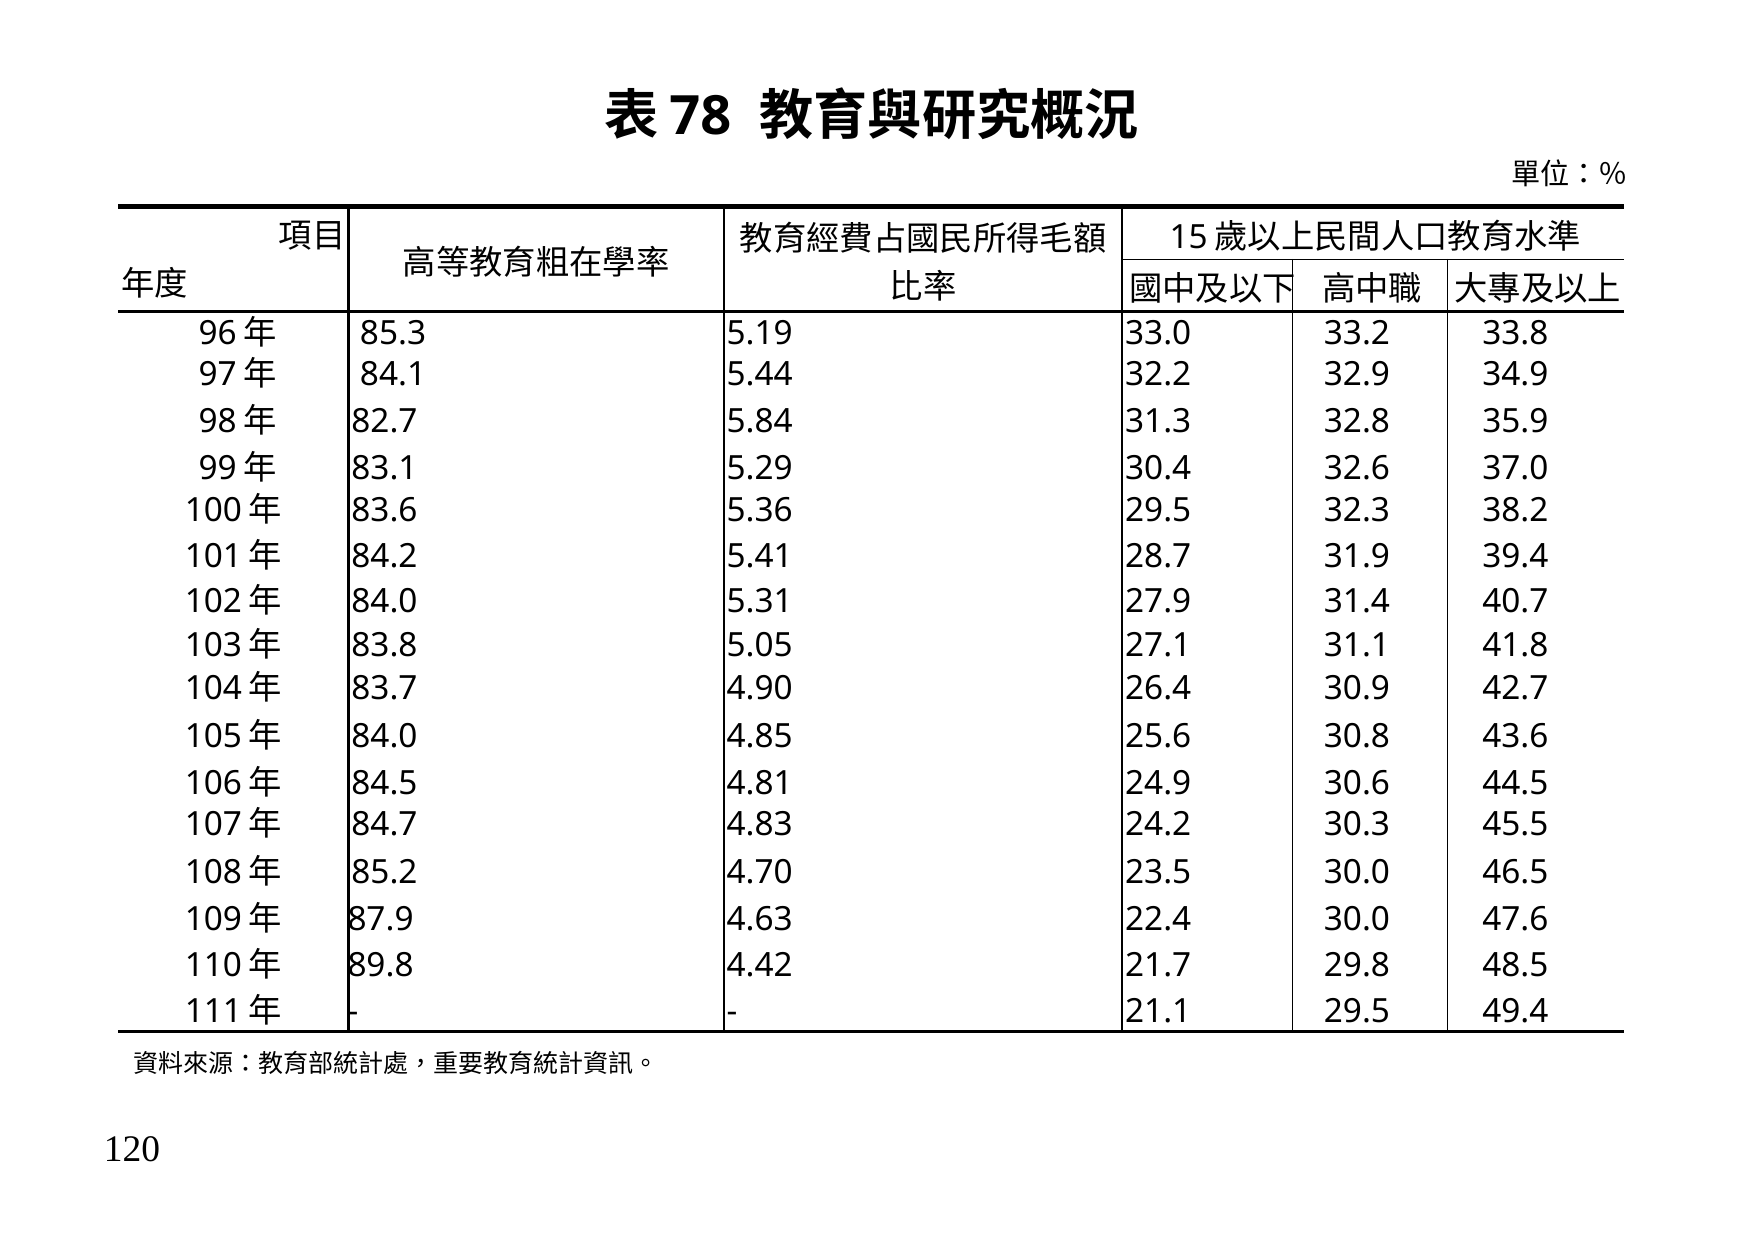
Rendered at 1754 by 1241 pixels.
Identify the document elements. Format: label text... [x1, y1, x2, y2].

table_cell 5.29 [725, 446, 1121, 490]
table_cell 106年 [118, 765, 347, 802]
table_cell 國中及以下 [1123, 260, 1292, 310]
table_cell 26.4 [1123, 670, 1292, 707]
table_cell 31.3 [1123, 396, 1292, 446]
table_cell 46.5 [1448, 845, 1624, 898]
table_cell 40.7 [1448, 583, 1624, 620]
table_cell 103年 [118, 620, 347, 670]
table_cell 83.7 [350, 670, 723, 707]
table_cell 30.8 [1293, 707, 1447, 764]
table_cell 102年 [118, 583, 347, 620]
table_cell 4.70 [725, 845, 1121, 898]
table_cell 97年 [118, 353, 347, 396]
table_cell 5.84 [725, 396, 1121, 446]
table_cell 24.9 [1123, 765, 1292, 802]
table_cell 29.8 [1293, 939, 1447, 992]
table_cell 33.0 [1123, 313, 1292, 353]
table_header 教育經費占國民所得毛額比率 [725, 209, 1121, 310]
table_cell 82.7 [350, 396, 723, 446]
table_cell 100年 [118, 490, 347, 530]
table_cell 4.85 [725, 707, 1121, 764]
table_cell 4.42 [725, 939, 1121, 992]
table_cell 30.3 [1293, 802, 1447, 845]
table_cell 4.63 [725, 899, 1121, 939]
table_cell 4.83 [725, 802, 1121, 845]
table_cell 48.5 [1448, 939, 1624, 992]
table_cell 31.9 [1293, 530, 1447, 583]
table_cell 85.2 [350, 845, 723, 898]
table_cell 31.1 [1293, 620, 1447, 670]
table_cell 35.9 [1448, 396, 1624, 446]
table_cell 5.05 [725, 620, 1121, 670]
text 資料來源：教育部統計處，重要教育統計資訊。 [133, 1044, 1554, 1080]
table_cell 84.2 [350, 530, 723, 583]
table_cell 27.1 [1123, 620, 1292, 670]
table_cell 28.7 [1123, 530, 1292, 583]
subtitle 表78 教育與研究概況 [103, 76, 1639, 151]
table_cell 22.4 [1123, 899, 1292, 939]
table_cell 29.5 [1123, 490, 1292, 530]
table_cell 87.9 [350, 899, 723, 939]
table_cell - [725, 992, 1121, 1029]
table_cell 30.4 [1123, 446, 1292, 490]
table_cell 49.4 [1448, 992, 1624, 1029]
table_header 項目 年度 [118, 209, 347, 310]
table_cell 32.2 [1123, 353, 1292, 396]
table_cell 84.1 [350, 353, 723, 396]
table_cell 111年 [118, 992, 347, 1029]
table_cell 84.0 [350, 707, 723, 764]
table_cell 43.6 [1448, 707, 1624, 764]
table_cell 30.9 [1293, 670, 1447, 707]
table_cell 47.6 [1448, 899, 1624, 939]
table_cell 5.36 [725, 490, 1121, 530]
table_cell 5.19 [725, 313, 1121, 353]
table_cell 31.4 [1293, 583, 1447, 620]
table_cell 4.90 [725, 670, 1121, 707]
table_cell 27.9 [1123, 583, 1292, 620]
table_cell 29.5 [1293, 992, 1447, 1029]
table_cell 33.2 [1293, 313, 1447, 353]
table_cell 4.81 [725, 765, 1121, 802]
table_cell 109年 [118, 899, 347, 939]
table_cell 45.5 [1448, 802, 1624, 845]
table_cell 96年 [118, 313, 347, 353]
table_cell 38.2 [1448, 490, 1624, 530]
table_cell 24.2 [1123, 802, 1292, 845]
table_cell 21.7 [1123, 939, 1292, 992]
table_cell 大專及以上 [1448, 260, 1624, 310]
table_cell 107年 [118, 802, 347, 845]
table_cell 83.8 [350, 620, 723, 670]
table_cell 42.7 [1448, 670, 1624, 707]
table_cell 33.8 [1448, 313, 1624, 353]
table_cell 39.4 [1448, 530, 1624, 583]
table_header 15歲以上民間人口教育水準 [1123, 209, 1624, 259]
table_cell 25.6 [1123, 707, 1292, 764]
table_cell 84.0 [350, 583, 723, 620]
table_cell 37.0 [1448, 446, 1624, 490]
table_cell 高中職 [1293, 260, 1447, 310]
table_cell 32.9 [1293, 353, 1447, 396]
table_cell 5.41 [725, 530, 1121, 583]
table_cell 104年 [118, 670, 347, 707]
table_cell 23.5 [1123, 845, 1292, 898]
table_cell 84.5 [350, 765, 723, 802]
table_cell 85.3 [350, 313, 723, 353]
table_cell 99年 [118, 446, 347, 490]
table_cell 32.8 [1293, 396, 1447, 446]
table_cell 89.8 [350, 939, 723, 992]
table_cell 41.8 [1448, 620, 1624, 670]
table_header 高等教育粗在學率 [350, 209, 723, 310]
table_cell 30.0 [1293, 899, 1447, 939]
table_cell 83.6 [350, 490, 723, 530]
table_cell 5.44 [725, 353, 1121, 396]
table_cell 84.7 [350, 802, 723, 845]
table_cell - [350, 992, 723, 1029]
table_cell 98年 [118, 396, 347, 446]
text 單位：％ [103, 151, 1628, 193]
table_cell 32.3 [1293, 490, 1447, 530]
table_cell 34.9 [1448, 353, 1624, 396]
table_cell 44.5 [1448, 765, 1624, 802]
table_cell 30.0 [1293, 845, 1447, 898]
table_cell 110年 [118, 939, 347, 992]
table_cell 108年 [118, 845, 347, 898]
table_cell 105年 [118, 707, 347, 764]
table_cell 32.6 [1293, 446, 1447, 490]
table_cell 83.1 [350, 446, 723, 490]
table_cell 101年 [118, 530, 347, 583]
table_cell 5.31 [725, 583, 1121, 620]
table_cell 21.1 [1123, 992, 1292, 1029]
table_cell 30.6 [1293, 765, 1447, 802]
